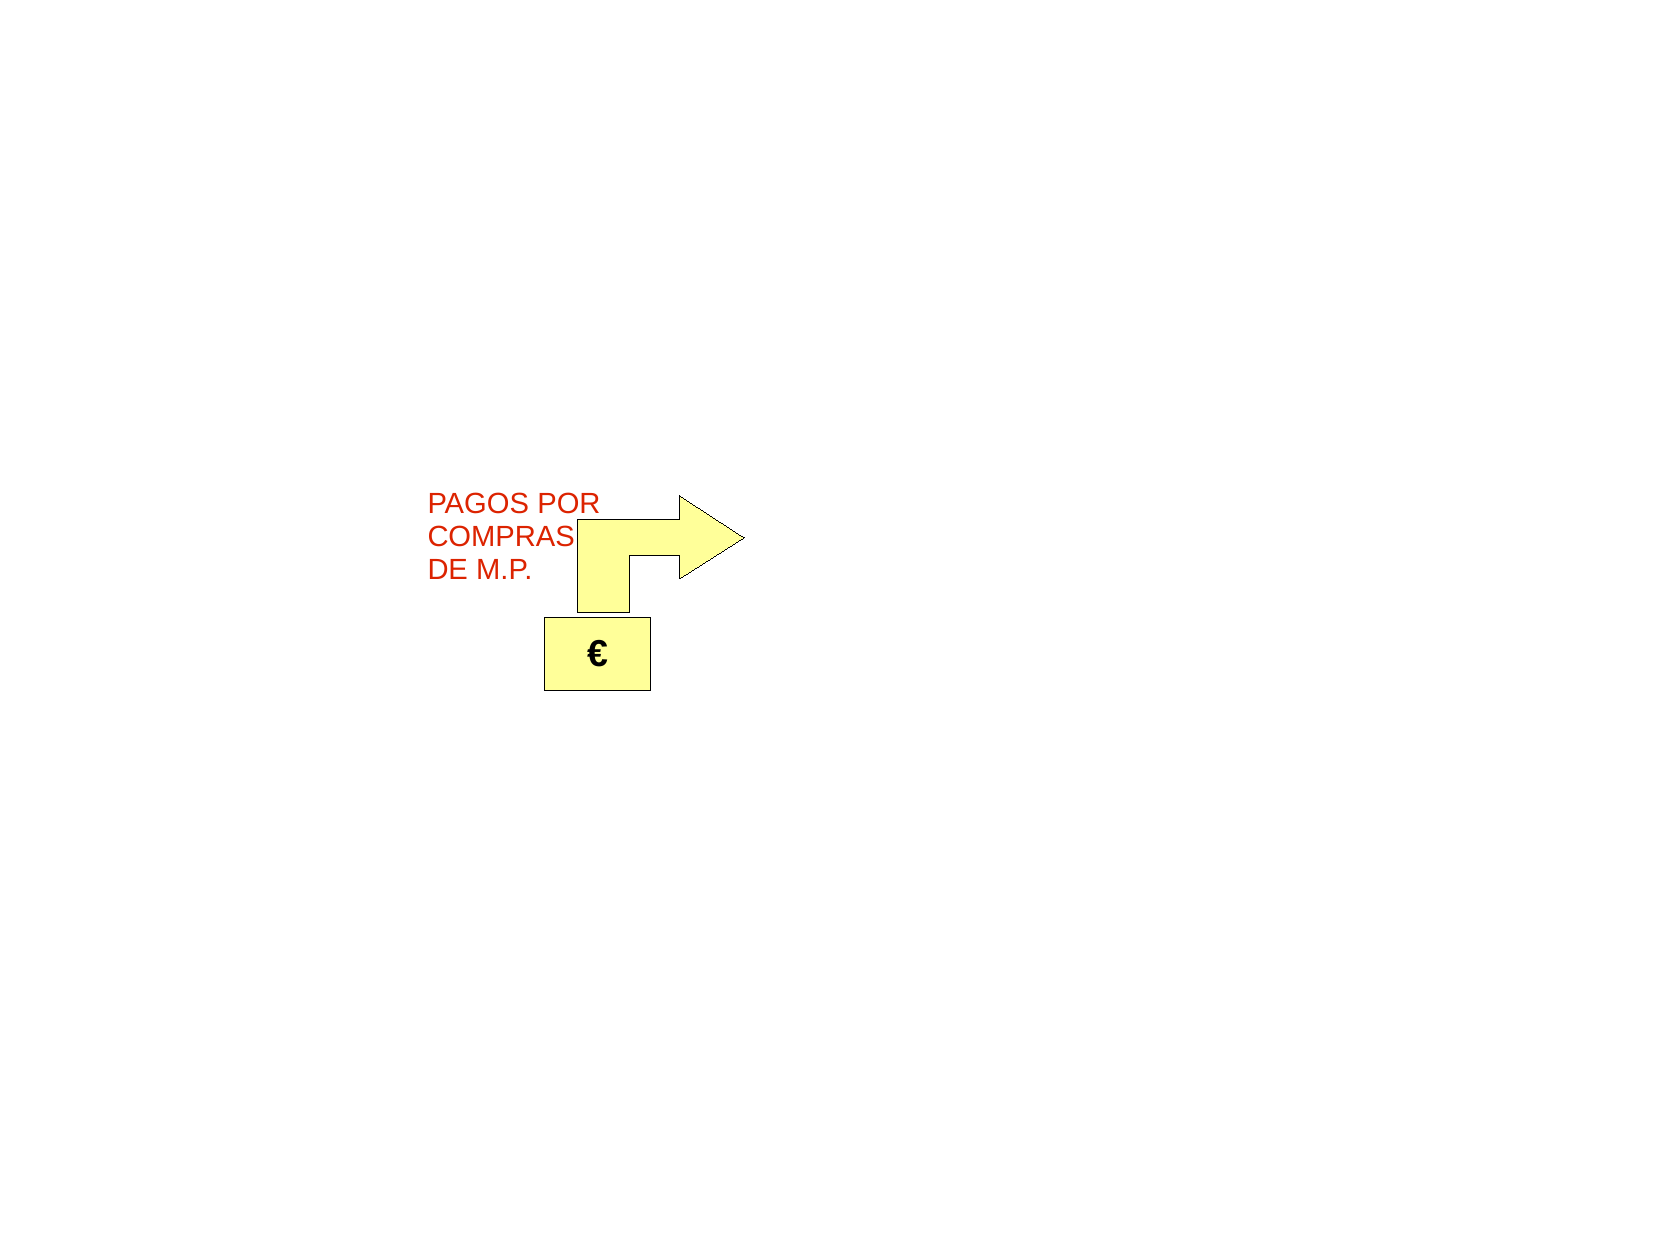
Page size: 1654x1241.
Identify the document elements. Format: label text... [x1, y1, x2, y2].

text_box PAGOS POR COMPRAS DE M.P. [412, 479, 638, 594]
text_box € [544, 617, 651, 691]
text_box [577, 495, 745, 613]
